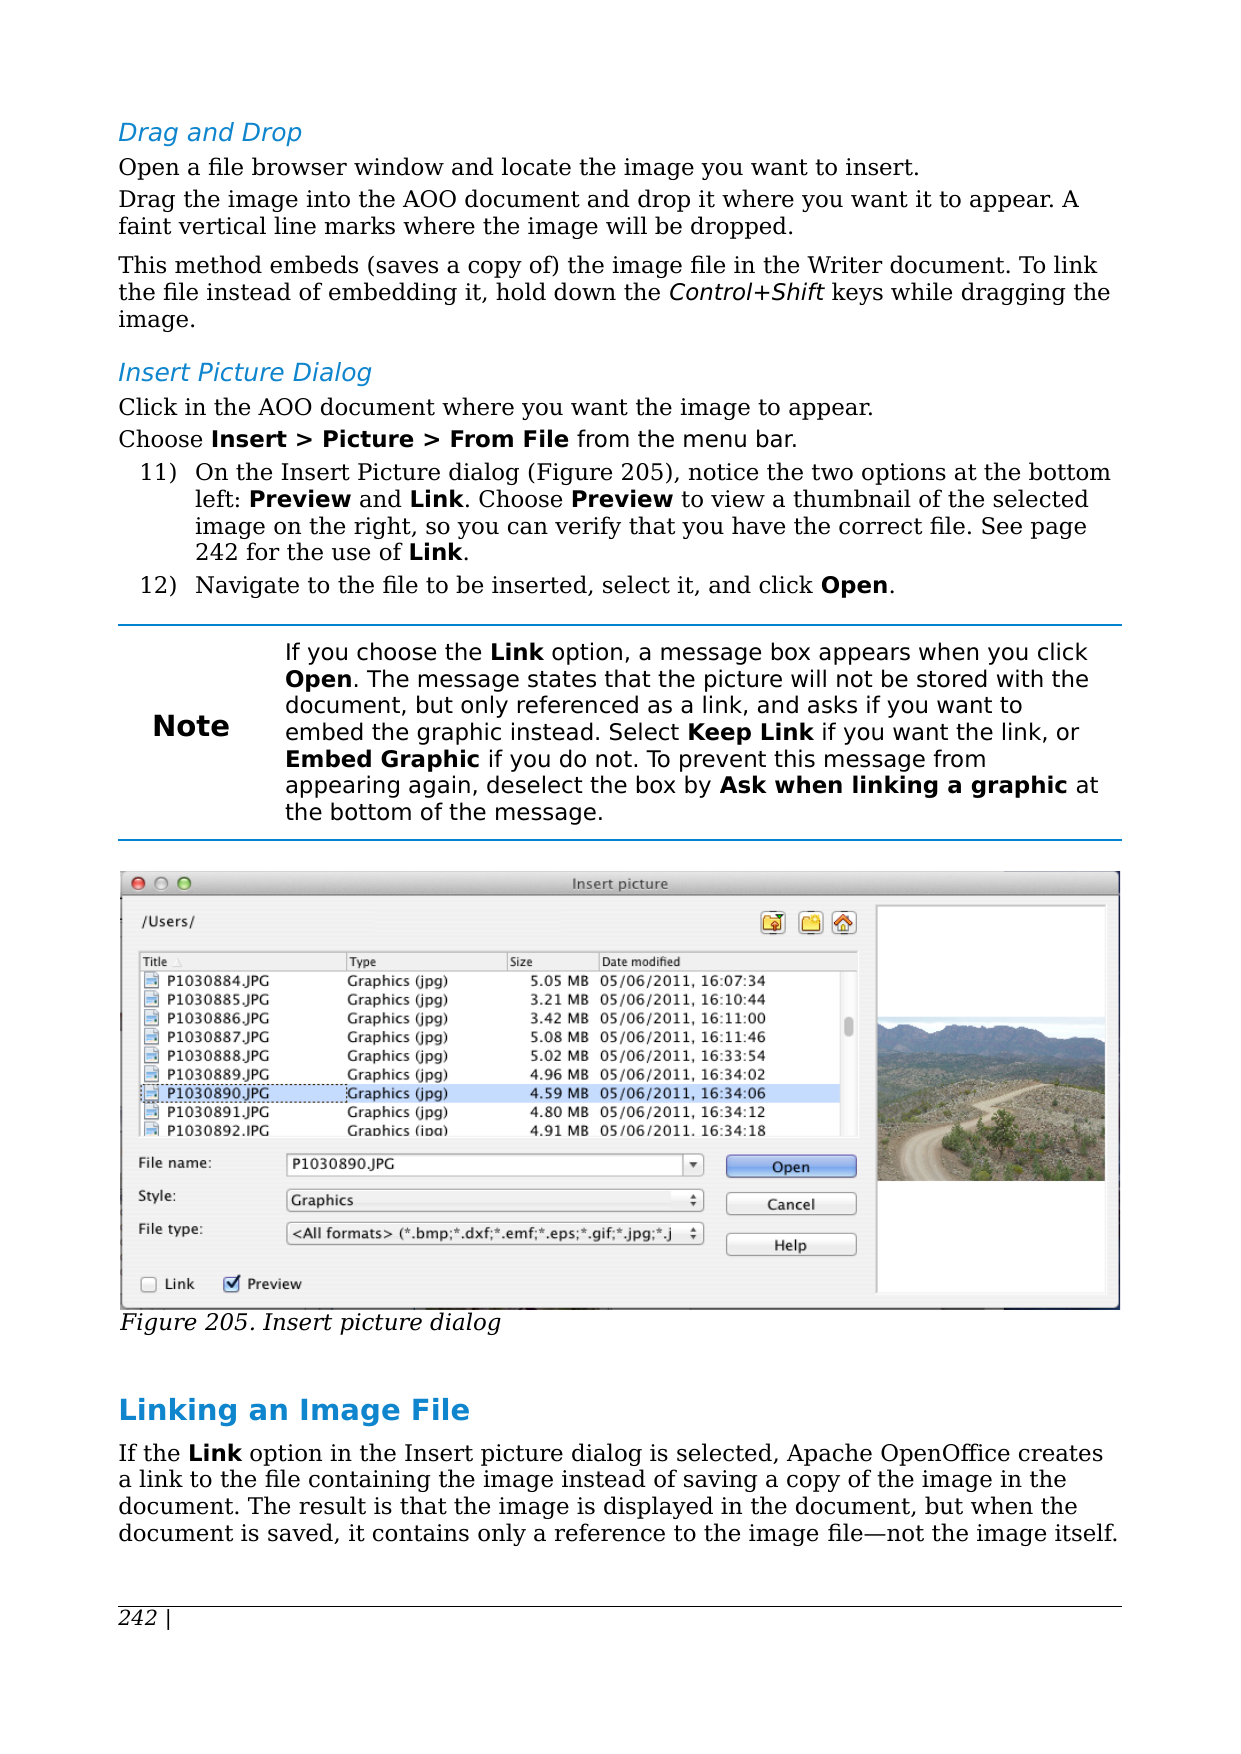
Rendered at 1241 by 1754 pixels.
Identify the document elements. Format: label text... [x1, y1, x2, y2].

list On the Insert Picture dialog (Figure 205), notice the two options at the bottom left: Preview and Link. Choose Preview to view a thumbnail of the selected image on the right, so you can verify that you have the correct file. See page 241 for the use of Link. [177, 459, 1122, 566]
text Open a file browser window and locate the image you want to insert. [118, 154, 1122, 180]
list Navigate to the file to be inserted, select it, and click Open. [177, 572, 1122, 599]
table_header Note [118, 626, 263, 839]
text This method embeds (saves a copy of) the image file in the Writer document. To link the file instead of embedding it, hold down the Control+Shift keys while dragging the image. [118, 252, 1122, 332]
text Choose Insert > Picture > From File from the menu bar. [118, 427, 1122, 453]
subtitle Insert Picture Dialog [118, 358, 1122, 387]
subtitle Drag and Drop [118, 118, 1122, 147]
text Drag the image into the AOO document and drop it where you want it to appear. A faint vertical line marks where the image will be dropped. [118, 187, 1122, 240]
text Click in the AOO document where you want the image to appear. [118, 394, 1122, 420]
text Figure 205. Insert picture dialog [120, 1310, 1120, 1336]
text If the Link option in the Insert picture dialog is selected, Apache OpenOffice creates a link to the file containing the image instead of saving a copy of the image in the document. The result is that the image is displayed in the document, but when the document is saved, it contains only a reference to the image file—not the image itself. [118, 1440, 1122, 1547]
table_header If you choose the Link option, a message box appears when you click Open. The message states that the picture will not be stored with the document, but only referenced as a link, and asks if you want to embed the graphic instead. Select Keep Link if you want the link, or Embed Graphic if you do not. To prevent this message from appearing again, deselect the box by Ask when linking a graphic at the bottom of the message. [264, 626, 1122, 839]
subtitle Linking an Image File [118, 1393, 1122, 1427]
picture [120, 871, 1121, 1310]
